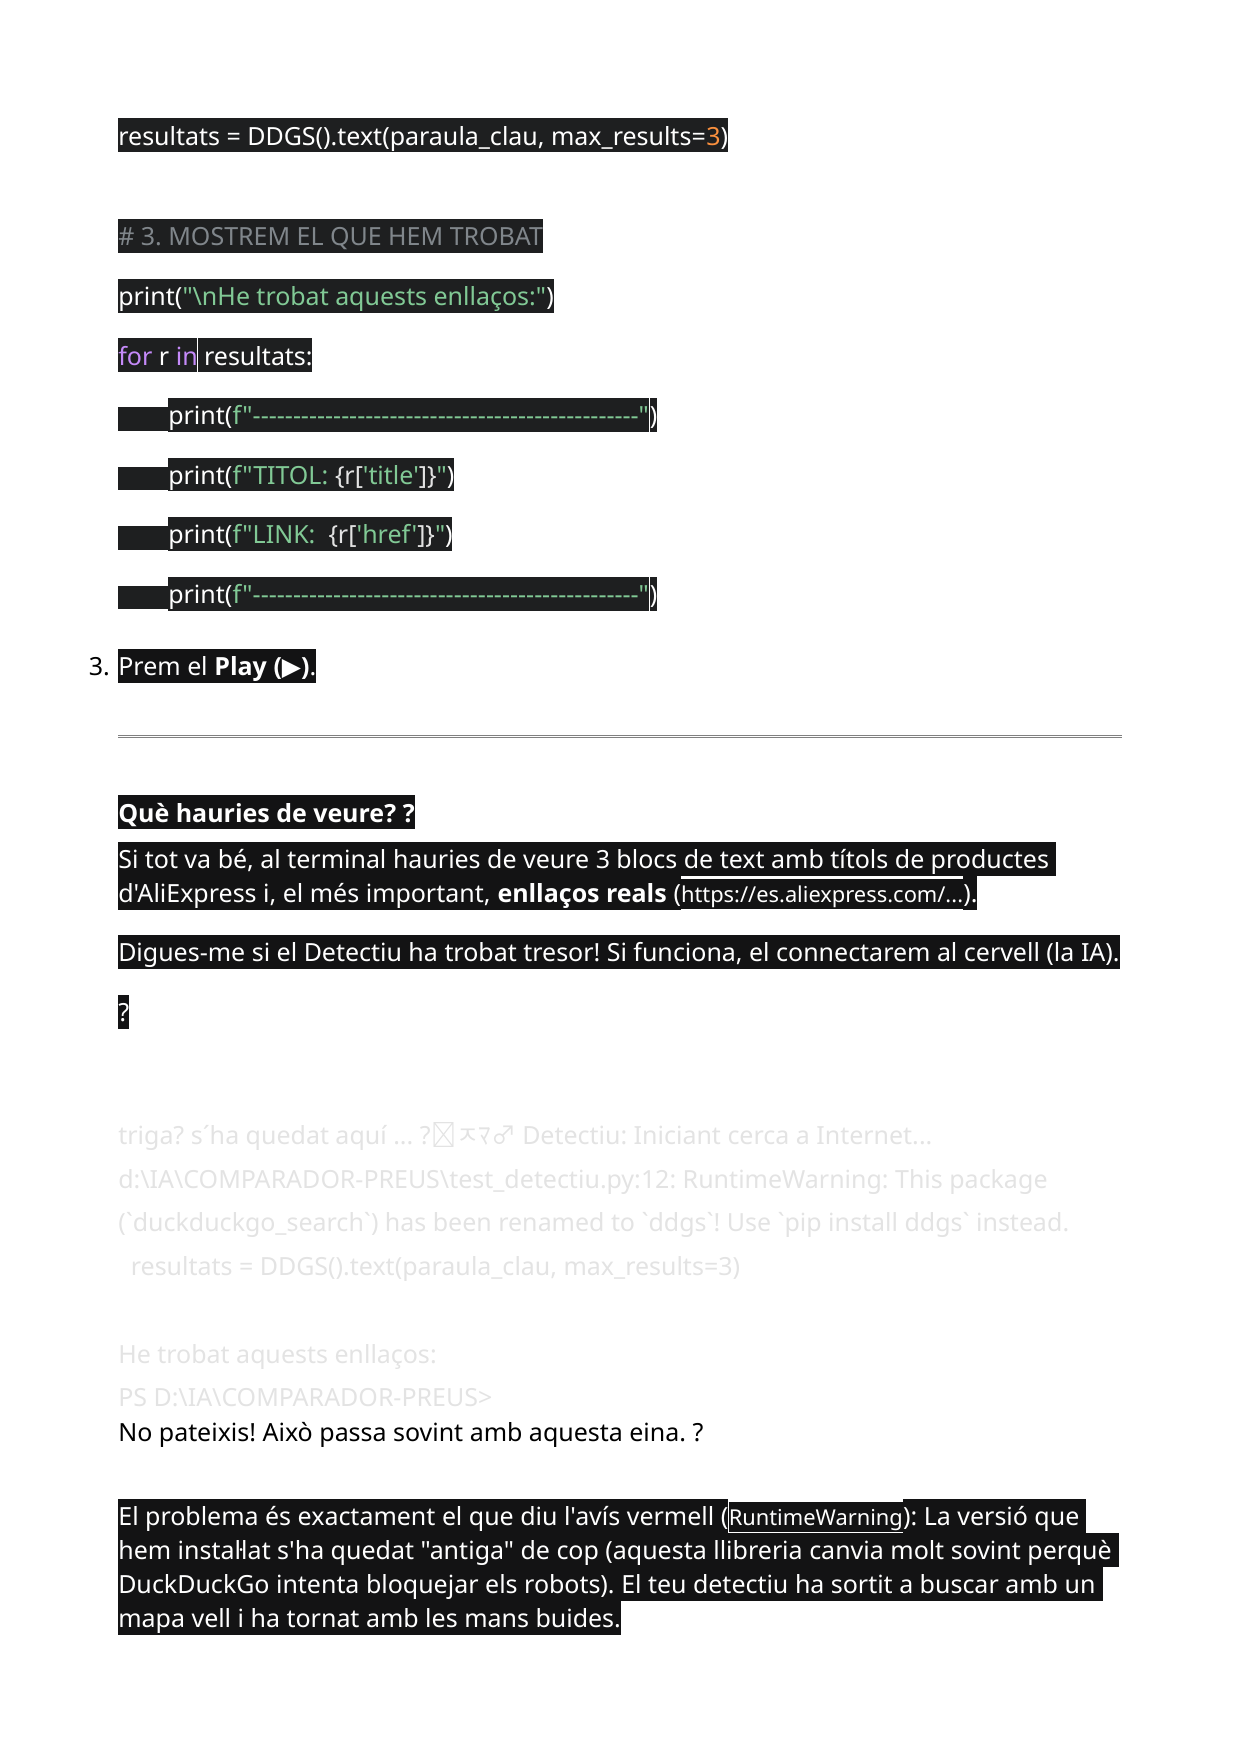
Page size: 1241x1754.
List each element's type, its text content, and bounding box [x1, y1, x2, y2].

text PS D:\IA\COMPARADOR-PREUS> [118, 1370, 1122, 1414]
text print(f"LINK: {r['href']}") [118, 517, 1122, 551]
text print(f"------------------------------------------------") [118, 398, 1122, 432]
text No pateixis! Això passa sovint amb aquesta eina. ? [118, 1414, 1122, 1448]
text triga? s´ha quedat aquí ... ?￯ﾸﾏ‍♂️ Detectiu: Iniciant cerca a Internet... [118, 1108, 1122, 1152]
text resultats = DDGS().text(paraula_clau, max_results=3) [118, 1239, 1122, 1283]
text print(f"------------------------------------------------") [118, 577, 1122, 611]
text Digues-me si el Detectiu ha trobat tresor! Si funciona, el connectarem al cervell (la IA). ? [118, 935, 1122, 1029]
list Prem el Play (▶️). [118, 649, 1122, 683]
text for r in resultats: [118, 338, 1122, 372]
text print(f"TITOL: {r['title']}") [118, 457, 1122, 491]
text print("\nHe trobat aquests enllaços:") [118, 279, 1122, 313]
text # 3. MOSTREM EL QUE HEM TROBAT [118, 219, 1122, 253]
text resultats = DDGS().text(paraula_clau, max_results=3) [118, 118, 1122, 152]
text d:\IA\COMPARADOR-PREUS\test_detectiu.py:12: RuntimeWarning: This package (`duckduckgo_search`) has been renamed to `ddgs`! Use `pip install ddgs` instead. [118, 1152, 1122, 1239]
text Si tot va bé, al terminal hauries de veure 3 blocs de text amb títols de productes d'AliExpress i, el més important, enllaços reals (https://es.aliexpress.com/...). [118, 842, 1122, 910]
text El problema és exactament el que diu l'avís vermell (RuntimeWarning): La versió que hem instal·lat s'ha quedat "antiga" de cop (aquesta llibreria canvia molt sovint perquè DuckDuckGo intenta bloquejar els robots). El teu detectiu ha sortit a buscar amb un mapa vell i ha tornat amb les mans buides. [118, 1499, 1122, 1635]
subtitle Què hauries de veure? ? [118, 792, 1122, 829]
text He trobat aquests enllaços: [118, 1327, 1122, 1370]
